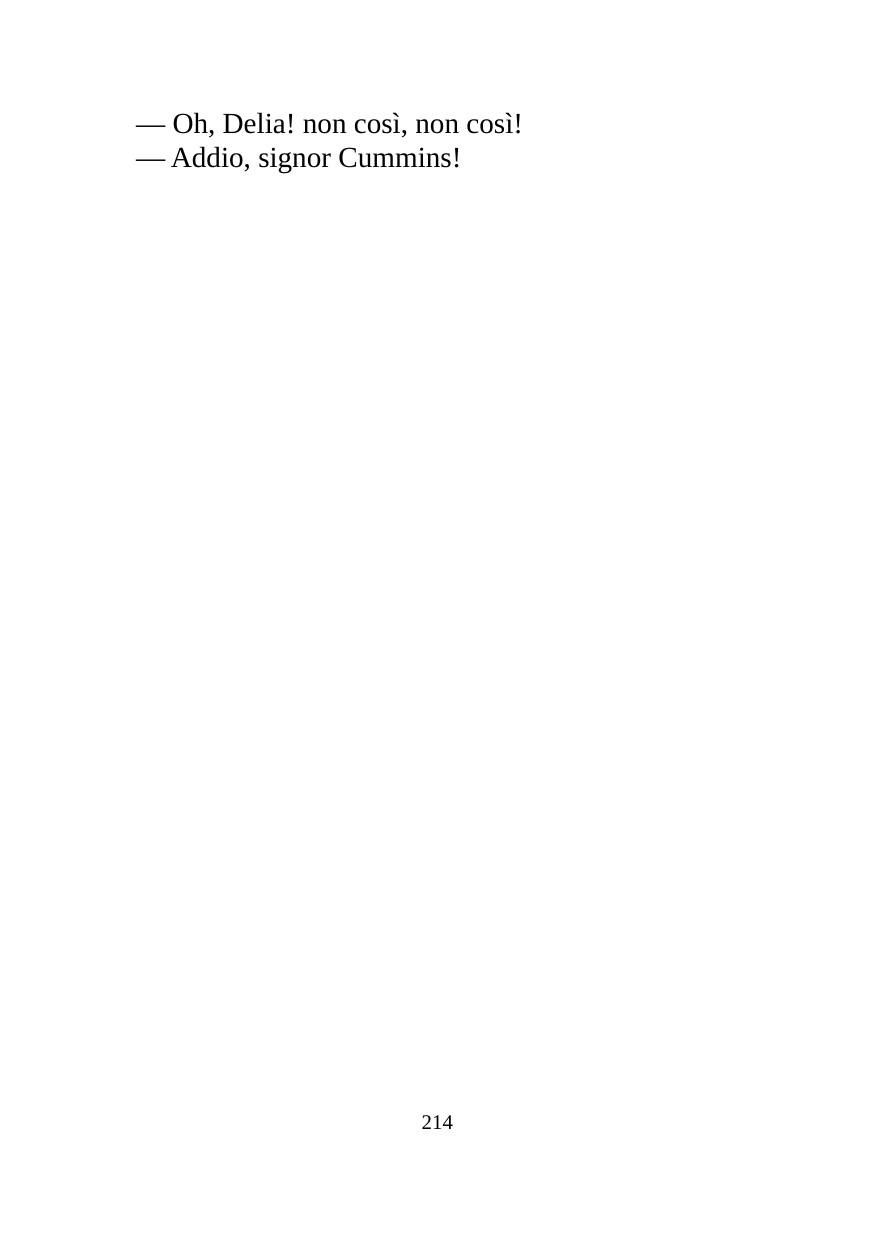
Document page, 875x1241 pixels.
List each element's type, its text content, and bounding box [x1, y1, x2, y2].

text — Oh, Delia! non così, non così! [106, 106, 768, 140]
text — Addio, signor Cummins! [106, 140, 768, 173]
text [106, 173, 768, 207]
